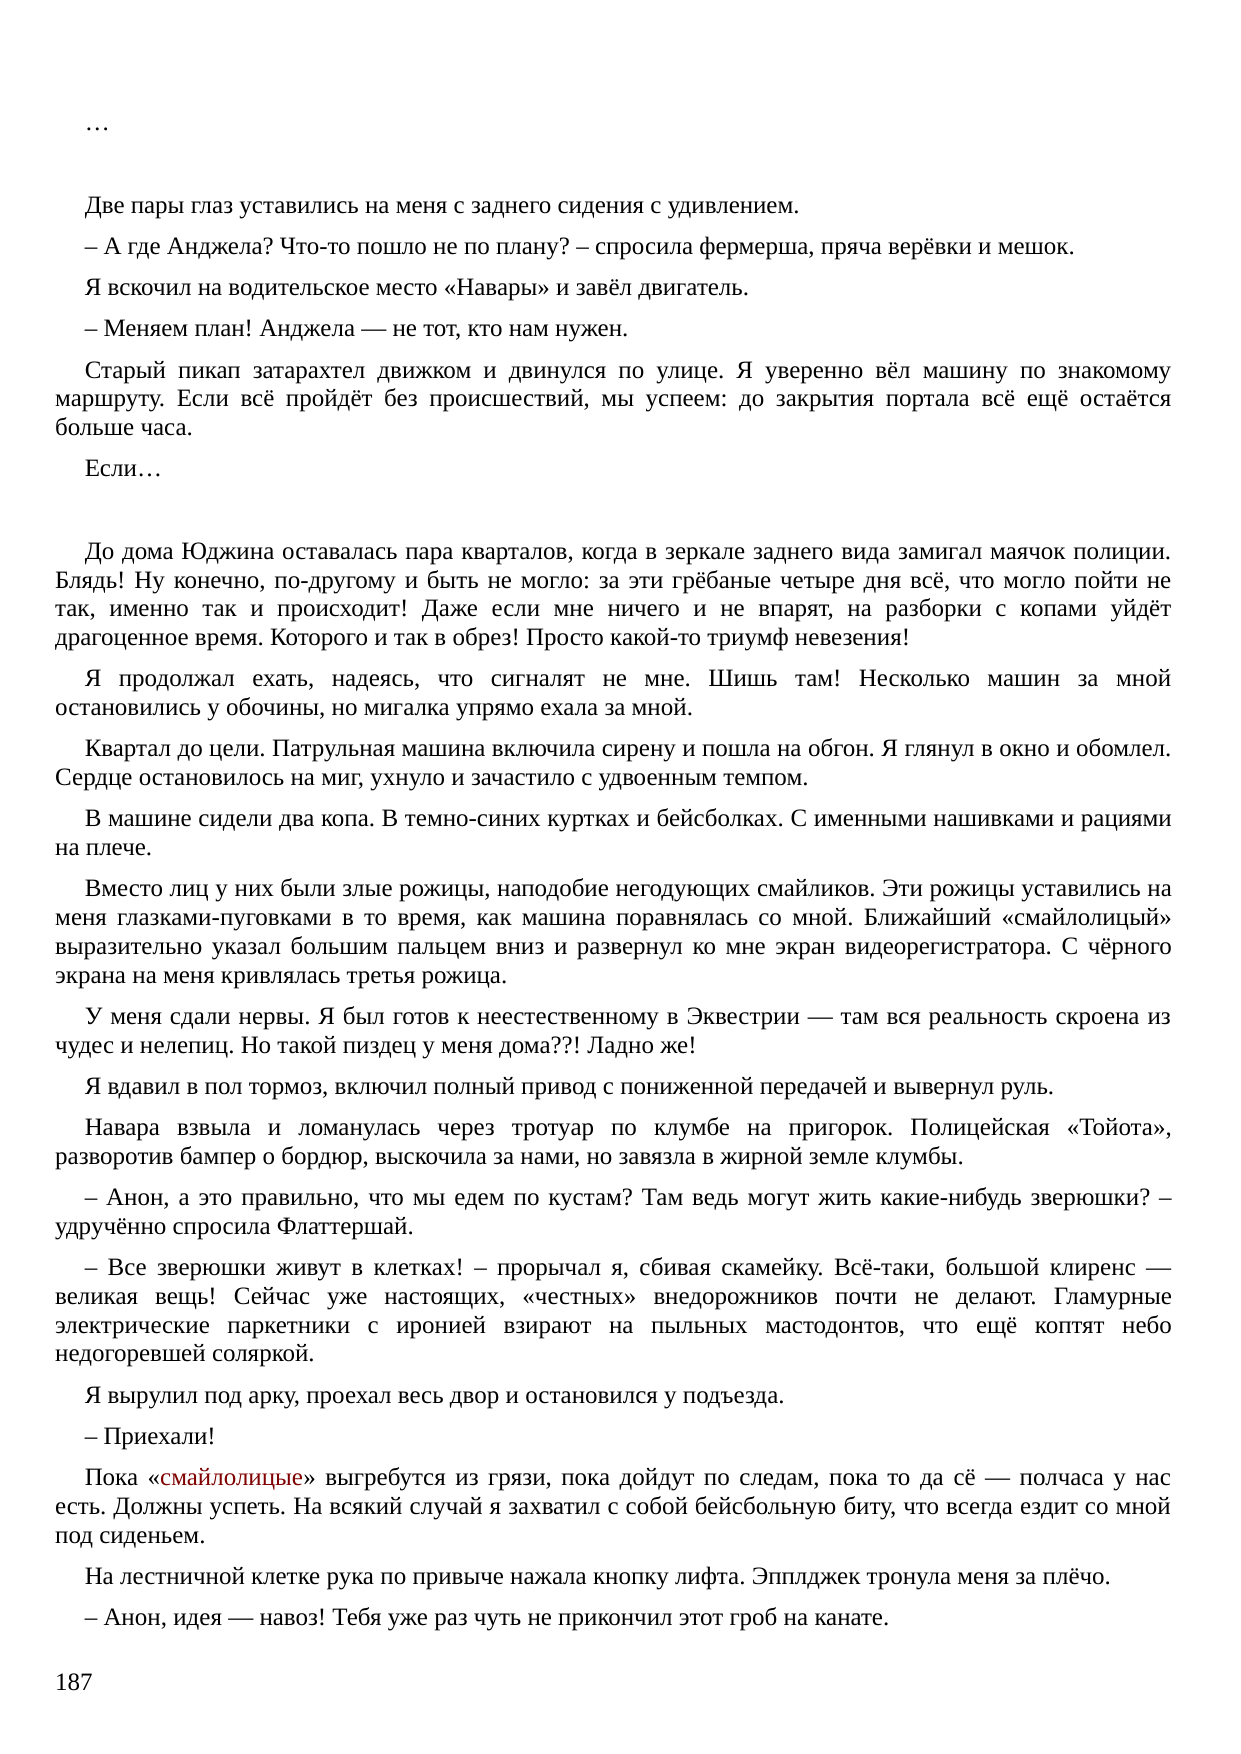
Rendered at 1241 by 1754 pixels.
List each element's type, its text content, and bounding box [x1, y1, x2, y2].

text – Меняем план! Анджела — не тот, кто нам нужен. [55, 313, 1173, 342]
text У меня сдали нервы. Я был готов к неестественному в Эквестрии — там вся реальность скроена из чудес и нелепиц. Но такой пиздец у меня дома??! Ладно же! [55, 1001, 1173, 1058]
text – А где Анджела? Что-то пошло не по плану? – спросила фермерша, пряча верёвки и мешок. [55, 231, 1173, 260]
text Навара взвыла и ломанулась через тротуар по клумбе на пригорок. Полицейская «Тойота», разворотив бампер о бордюр, выскочила за нами, но завязла в жирной земле клумбы. [55, 1112, 1173, 1170]
text Вместо лиц у них были злые рожицы, наподобие негодующих смайликов. Эти рожицы уставились на меня глазками-пуговками в то время, как машина поравнялась со мной. Ближайший «смайлолицый» выразительно указал большим пальцем вниз и развернул ко мне экран видеорегистратора. С чёрного экрана на меня кривлялась третья рожица. [55, 873, 1173, 988]
text Я вдавил в пол тормоз, включил полный привод с пониженной передачей и вывернул руль. [55, 1071, 1173, 1100]
text Если… [55, 453, 1173, 482]
text Я продолжал ехать, надеясь, что сигналят не мне. Шишь там! Несколько машин за мной остановились у обочины, но мигалка упрямо ехала за мной. [55, 663, 1173, 721]
text – Приехали! [55, 1421, 1173, 1450]
text – Все зверюшки живут в клетках! – прорычал я, сбивая скамейку. Всё-таки, большой клиренс — великая вещь! Сейчас уже настоящих, «честных» внедорожников почти не делают. Гламурные электрические паркетники с иронией взирают на пыльных мастодонтов, что ещё коптят небо недогоревшей соляркой. [55, 1252, 1173, 1367]
text Старый пикап затарахтел движком и двинулся по улице. Я уверенно вёл машину по знакомому маршруту. Если всё пройдёт без происшествий, мы успеем: до закрытия портала всё ещё остаётся больше часа. [55, 355, 1173, 441]
text Пока «смайлолицые» выгребутся из грязи, пока дойдут по следам, пока то да сё — полчаса у нас есть. Должны успеть. На всякий случай я захватил с собой бейсбольную биту, что всегда ездит со мной под сиденьем. [55, 1462, 1173, 1548]
text До дома Юджина оставалась пара кварталов, когда в зеркале заднего вида замигал маячок полиции. Блядь! Ну конечно, по-другому и быть не могло: за эти грёбаные четыре дня всё, что могло пойти не так, именно так и происходит! Даже если мне ничего и не впарят, на разборки с копами уйдёт драгоценное время. Которого и так в обрез! Просто какой-то триумф невезения! [55, 536, 1173, 651]
text Две пары глаз уставились на меня с заднего сидения с удивлением. [55, 190, 1173, 218]
text На лестничной клетке рука по привыче нажала кнопку лифта. Эпплджек тронула меня за плёчо. [55, 1561, 1173, 1590]
text Я вырулил под арку, проехал весь двор и остановился у подъезда. [55, 1380, 1173, 1408]
text В машине сидели два копа. В темно-синих куртках и бейсболках. С именными нашивками и рациями на плече. [55, 803, 1173, 861]
text Квартал до цели. Патрульная машина включила сирену и пошла на обгон. Я глянул в окно и обомлел. Сердце остановилось на миг, ухнуло и зачастило с удвоенным темпом. [55, 733, 1173, 791]
text – Анон, идея — навоз! Тебя уже раз чуть не прикончил этот гроб на канате. [55, 1602, 1173, 1631]
text – Анон, а это правильно, что мы едем по кустам? Там ведь могут жить какие-нибудь зверюшки? – удручённо спросила Флаттершай. [55, 1182, 1173, 1240]
text Я вскочил на водительское место «Навары» и завёл двигатель. [55, 272, 1173, 301]
text … [55, 107, 1173, 136]
